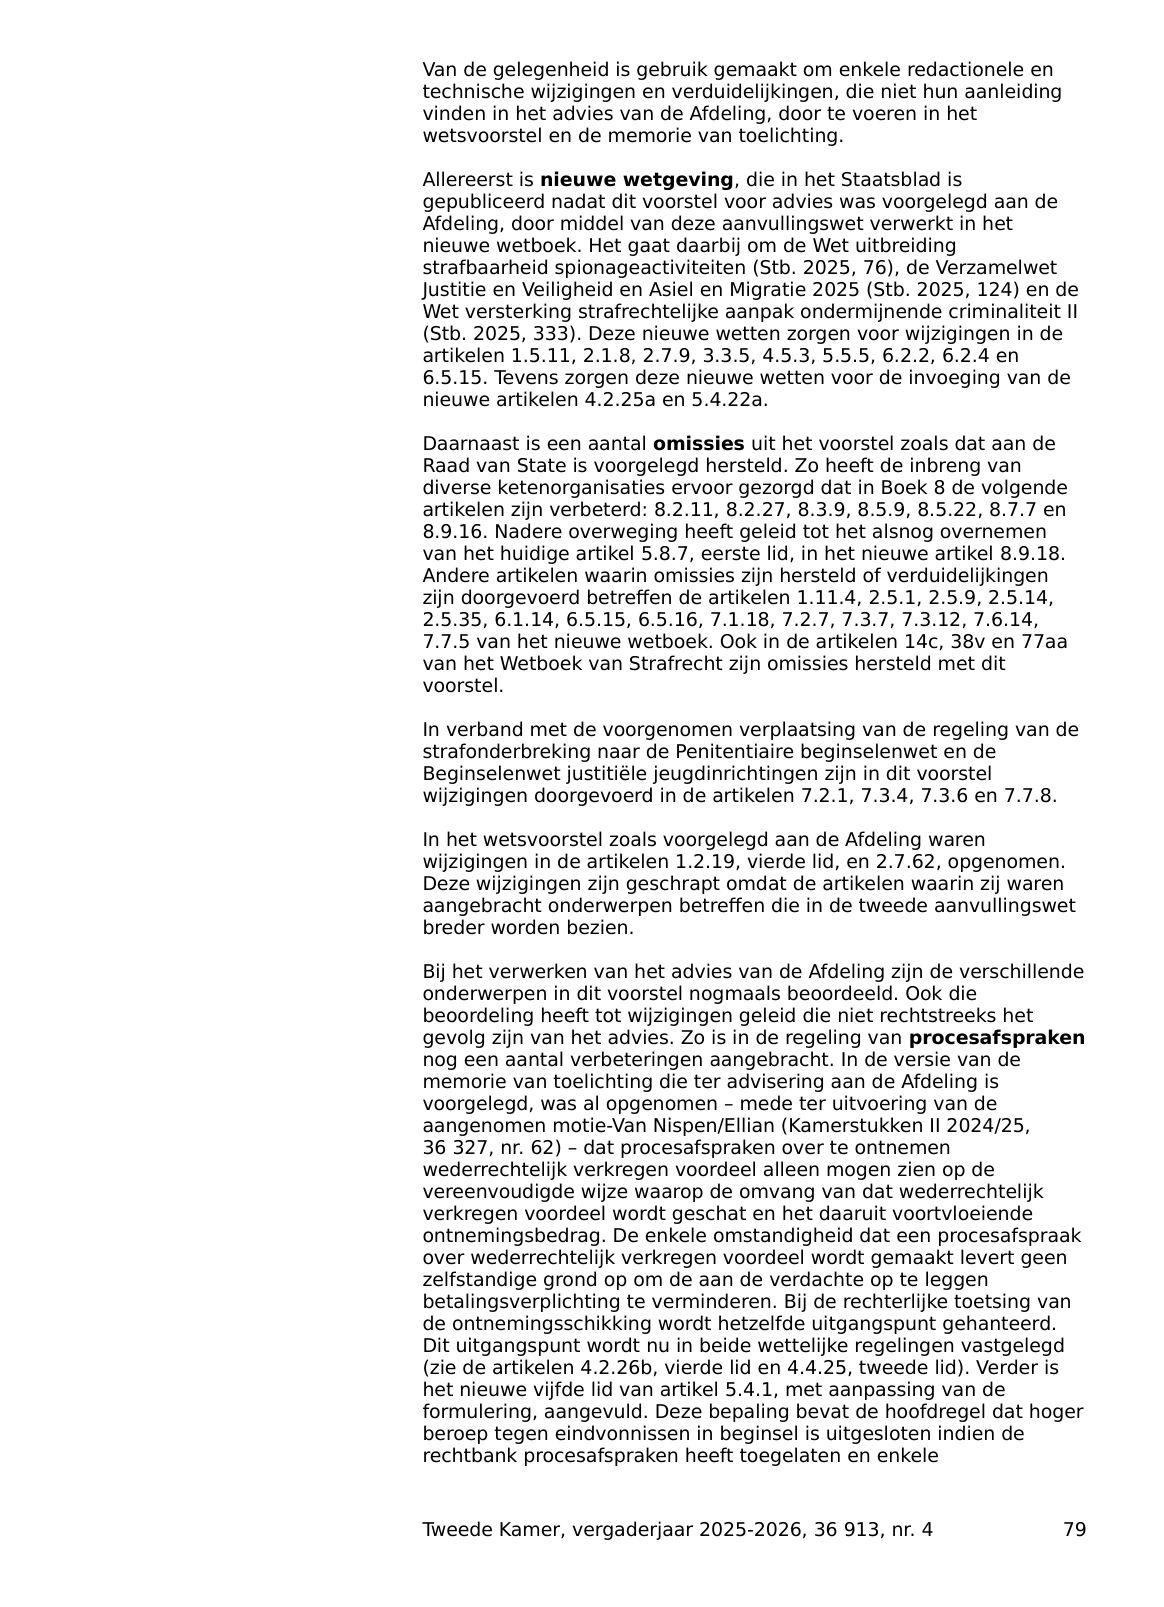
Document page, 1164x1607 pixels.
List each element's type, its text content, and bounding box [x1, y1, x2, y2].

text Van de gelegenheid is gebruik gemaakt om enkele redactionele en technische wijzigingen en verduidelijkingen, die niet hun aanleiding vinden in het advies van de Afdeling, door te voeren in het wetsvoorstel en de memorie van toelichting. [422, 59, 1087, 147]
text In het wetsvoorstel zoals voorgelegd aan de Afdeling waren wijzigingen in de artikelen 1.2.19, vierde lid, en 2.7.62, opgenomen. Deze wijzigingen zijn geschrapt omdat de artikelen waarin zij waren aangebracht onderwerpen betreffen die in de tweede aanvullingswet breder worden bezien. [422, 829, 1087, 939]
text Bij het verwerken van het advies van de Afdeling zijn de verschillende onderwerpen in dit voorstel nogmaals beoordeeld. Ook die beoordeling heeft tot wijzigingen geleid die niet rechtstreeks het gevolg zijn van het advies. Zo is in de regeling van procesafspraken nog een aantal verbeteringen aangebracht. In de versie van de memorie van toelichting die ter advisering aan de Afdeling is voorgelegd, was al opgenomen – mede ter uitvoering van de aangenomen motie-Van Nispen/Ellian (Kamerstukken II 2024/25, 36 327, nr. 62) – dat procesafspraken over te ontnemen wederrechtelijk verkregen voordeel alleen mogen zien op de vereenvoudigde wijze waarop de omvang van dat wederrechtelijk verkregen voordeel wordt geschat en het daaruit voortvloeiende ontnemingsbedrag. De enkele omstandigheid dat een procesafspraak over wederrechtelijk verkregen voordeel wordt gemaakt levert geen zelfstandige grond op om de aan de verdachte op te leggen betalingsverplichting te verminderen. Bij de rechterlijke toetsing van de ontnemingsschikking wordt hetzelfde uitgangspunt gehanteerd. Dit uitgangspunt wordt nu in beide wettelijke regelingen vastgelegd (zie de artikelen 4.2.26b, vierde lid en 4.4.25, tweede lid). Verder is het nieuwe vijfde lid van artikel 5.4.1, met aanpassing van de formulering, aangevuld. Deze bepaling bevat de hoofdregel dat hoger beroep tegen eindvonnissen in beginsel is uitgesloten indien de rechtbank procesafspraken heeft toegelaten en enkele [422, 961, 1087, 1467]
text Daarnaast is een aantal omissies uit het voorstel zoals dat aan de Raad van State is voorgelegd hersteld. Zo heeft de inbreng van diverse ketenorganisaties ervoor gezorgd dat in Boek 8 de volgende artikelen zijn verbeterd: 8.2.11, 8.2.27, 8.3.9, 8.5.9, 8.5.22, 8.7.7 en 8.9.16. Nadere overweging heeft geleid tot het alsnog overnemen van het huidige artikel 5.8.7, eerste lid, in het nieuwe artikel 8.9.18. Andere artikelen waarin omissies zijn hersteld of verduidelijkingen zijn doorgevoerd betreffen de artikelen 1.11.4, 2.5.1, 2.5.9, 2.5.14, 2.5.35, 6.1.14, 6.5.15, 6.5.16, 7.1.18, 7.2.7, 7.3.7, 7.3.12, 7.6.14, 7.7.5 van het nieuwe wetboek. Ook in de artikelen 14c, 38v en 77aa van het Wetboek van Strafrecht zijn omissies hersteld met dit voorstel. [422, 433, 1087, 697]
text Allereerst is nieuwe wetgeving, die in het Staatsblad is gepubliceerd nadat dit voorstel voor advies was voorgelegd aan de Afdeling, door middel van deze aanvullingswet verwerkt in het nieuwe wetboek. Het gaat daarbij om de Wet uitbreiding strafbaarheid spionageactiviteiten (Stb. 2025, 76), de Verzamelwet Justitie en Veiligheid en Asiel en Migratie 2025 (Stb. 2025, 124) en de Wet versterking strafrechtelijke aanpak ondermijnende criminaliteit II (Stb. 2025, 333). Deze nieuwe wetten zorgen voor wijzigingen in de artikelen 1.5.11, 2.1.8, 2.7.9, 3.3.5, 4.5.3, 5.5.5, 6.2.2, 6.2.4 en 6.5.15. Tevens zorgen deze nieuwe wetten voor de invoeging van de nieuwe artikelen 4.2.25a en 5.4.22a. [422, 169, 1087, 411]
text In verband met de voorgenomen verplaatsing van de regeling van de strafonderbreking naar de Penitentiaire beginselenwet en de Beginselenwet justitiële jeugdinrichtingen zijn in dit voorstel wijzigingen doorgevoerd in de artikelen 7.2.1, 7.3.4, 7.3.6 en 7.7.8. [422, 719, 1087, 807]
